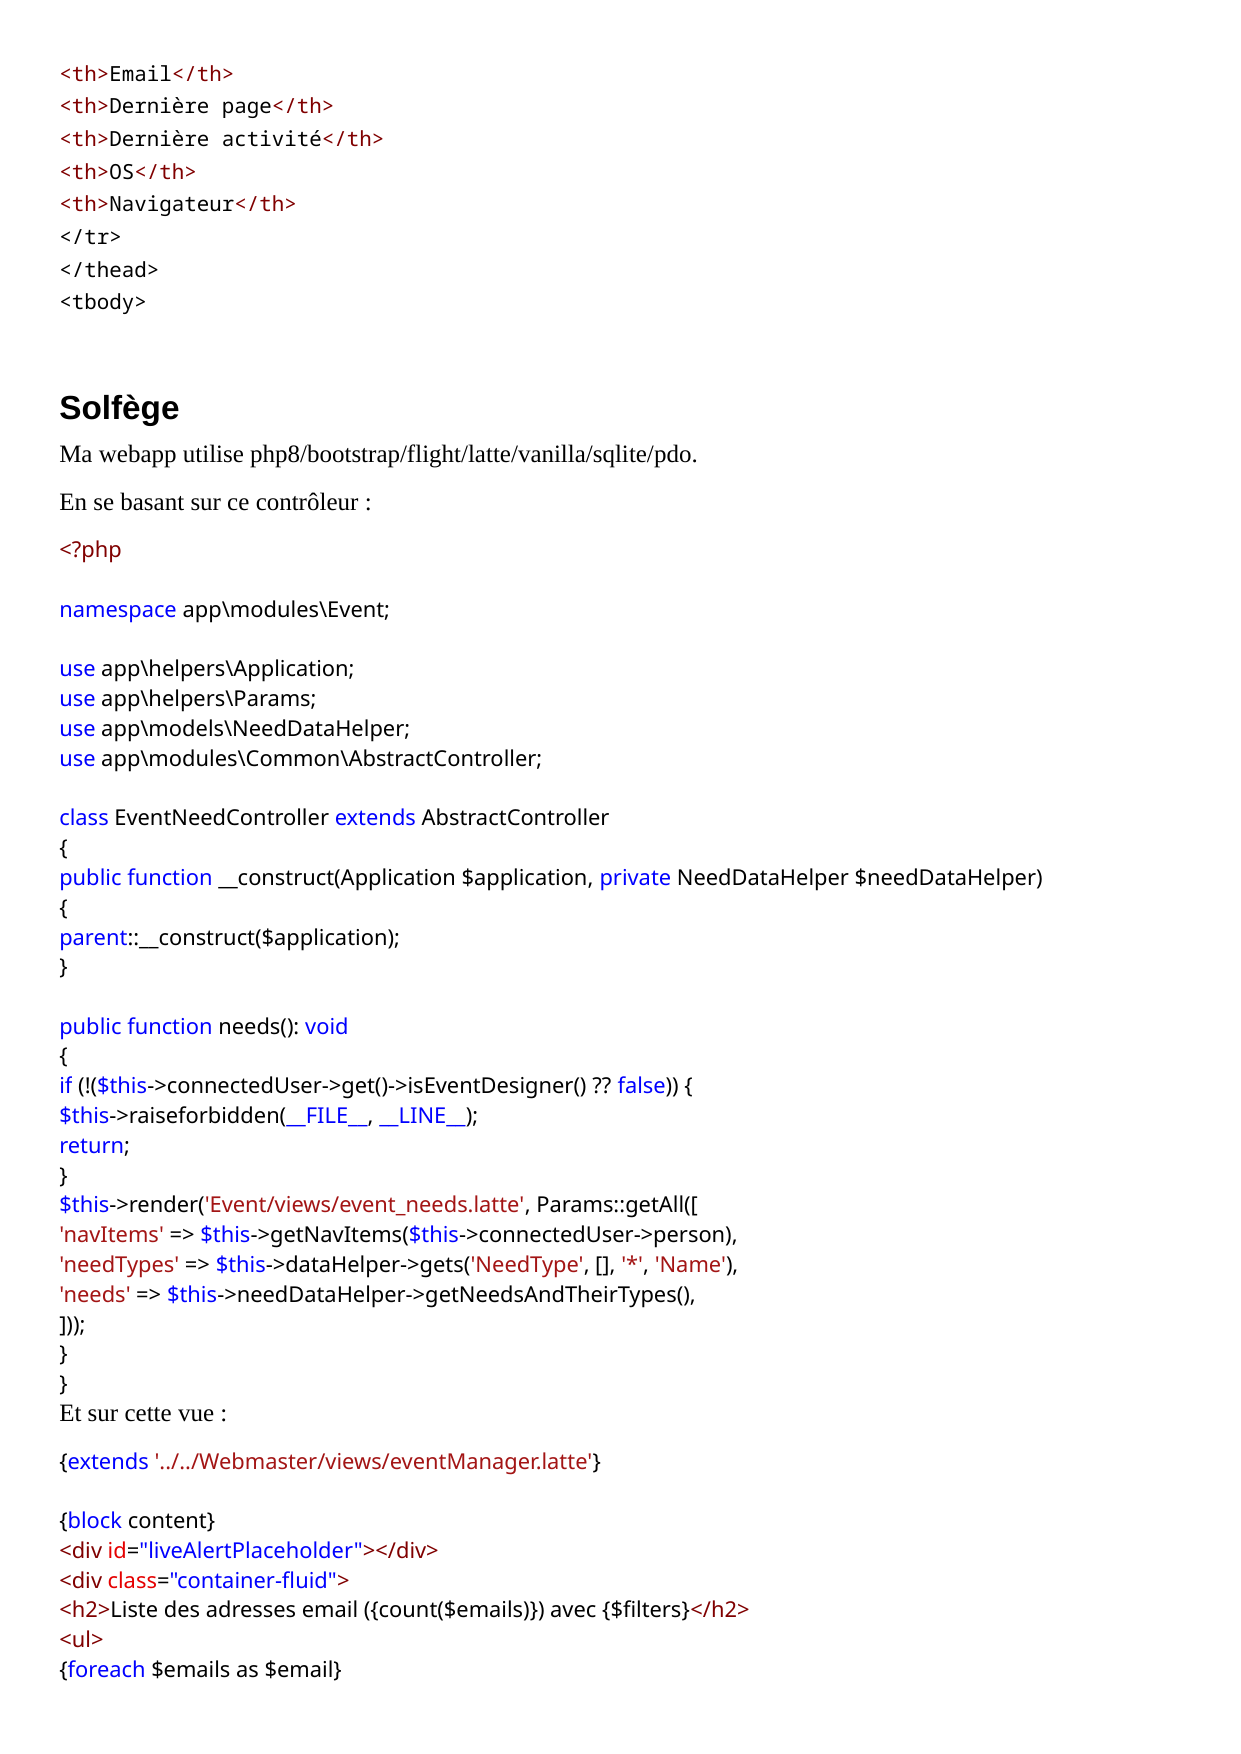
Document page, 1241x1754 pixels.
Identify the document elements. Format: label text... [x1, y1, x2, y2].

text {foreach $emails as $email} [59, 1654, 1181, 1684]
text use app\helpers\Params; [59, 683, 1181, 713]
text <th>OS</th> [59, 157, 1181, 185]
text ])); [59, 1309, 1181, 1338]
text } [59, 1368, 1181, 1398]
text <th>Dernière page</th> [59, 92, 1181, 120]
text <tbody> [59, 287, 1181, 316]
text <th>Navigateur</th> [59, 189, 1181, 218]
text { [59, 1041, 1181, 1070]
text $this->render('Event/views/event_needs.latte', Params::getAll([ [59, 1189, 1181, 1219]
text if (!($this->connectedUser->get()->isEventDesigner() ?? false)) { [59, 1070, 1181, 1100]
text <th>Dernière activité</th> [59, 124, 1181, 153]
text <h2>Liste des adresses email ({count($emails)}) avec {$filters}</h2> [59, 1594, 1181, 1624]
text return; [59, 1130, 1181, 1160]
subtitle Solfège [59, 388, 1181, 427]
text </tr> [59, 222, 1181, 251]
text { [59, 892, 1181, 921]
text $this->raiseforbidden(__FILE__, __LINE__); [59, 1100, 1181, 1130]
text use app\models\NeedDataHelper; [59, 713, 1181, 743]
text <div id="liveAlertPlaceholder"></div> [59, 1535, 1181, 1565]
text } [59, 951, 1181, 981]
text use app\modules\Common\AbstractController; [59, 743, 1181, 773]
text public function __construct(Application $application, private NeedDataHelper $needDataHelper) [59, 862, 1181, 892]
text En se basant sur ce contrôleur : [59, 487, 1181, 516]
text <?php [59, 534, 1181, 564]
text Et sur cette vue : [59, 1398, 1181, 1427]
text public function needs(): void [59, 1011, 1181, 1041]
text 'navItems' => $this->getNavItems($this->connectedUser->person), [59, 1219, 1181, 1249]
text } [59, 1160, 1181, 1189]
text } [59, 1338, 1181, 1368]
text class EventNeedController extends AbstractController [59, 802, 1181, 832]
text <div class="container-fluid"> [59, 1565, 1181, 1594]
text 'needs' => $this->needDataHelper->getNeedsAndTheirTypes(), [59, 1279, 1181, 1309]
text parent::__construct($application); [59, 921, 1181, 951]
text Ma webapp utilise php8/bootstrap/flight/latte/vanilla/sqlite/pdo. [59, 439, 1181, 468]
text <th>Email</th> [59, 59, 1181, 87]
text use app\helpers\Application; [59, 653, 1181, 683]
text 'needTypes' => $this->dataHelper->gets('NeedType', [], '*', 'Name'), [59, 1249, 1181, 1279]
text {extends '../../Webmaster/views/eventManager.latte'} [59, 1446, 1181, 1475]
text {block content} [59, 1505, 1181, 1535]
text <ul> [59, 1624, 1181, 1654]
text { [59, 832, 1181, 862]
text namespace app\modules\Event; [59, 594, 1181, 624]
text </thead> [59, 255, 1181, 283]
